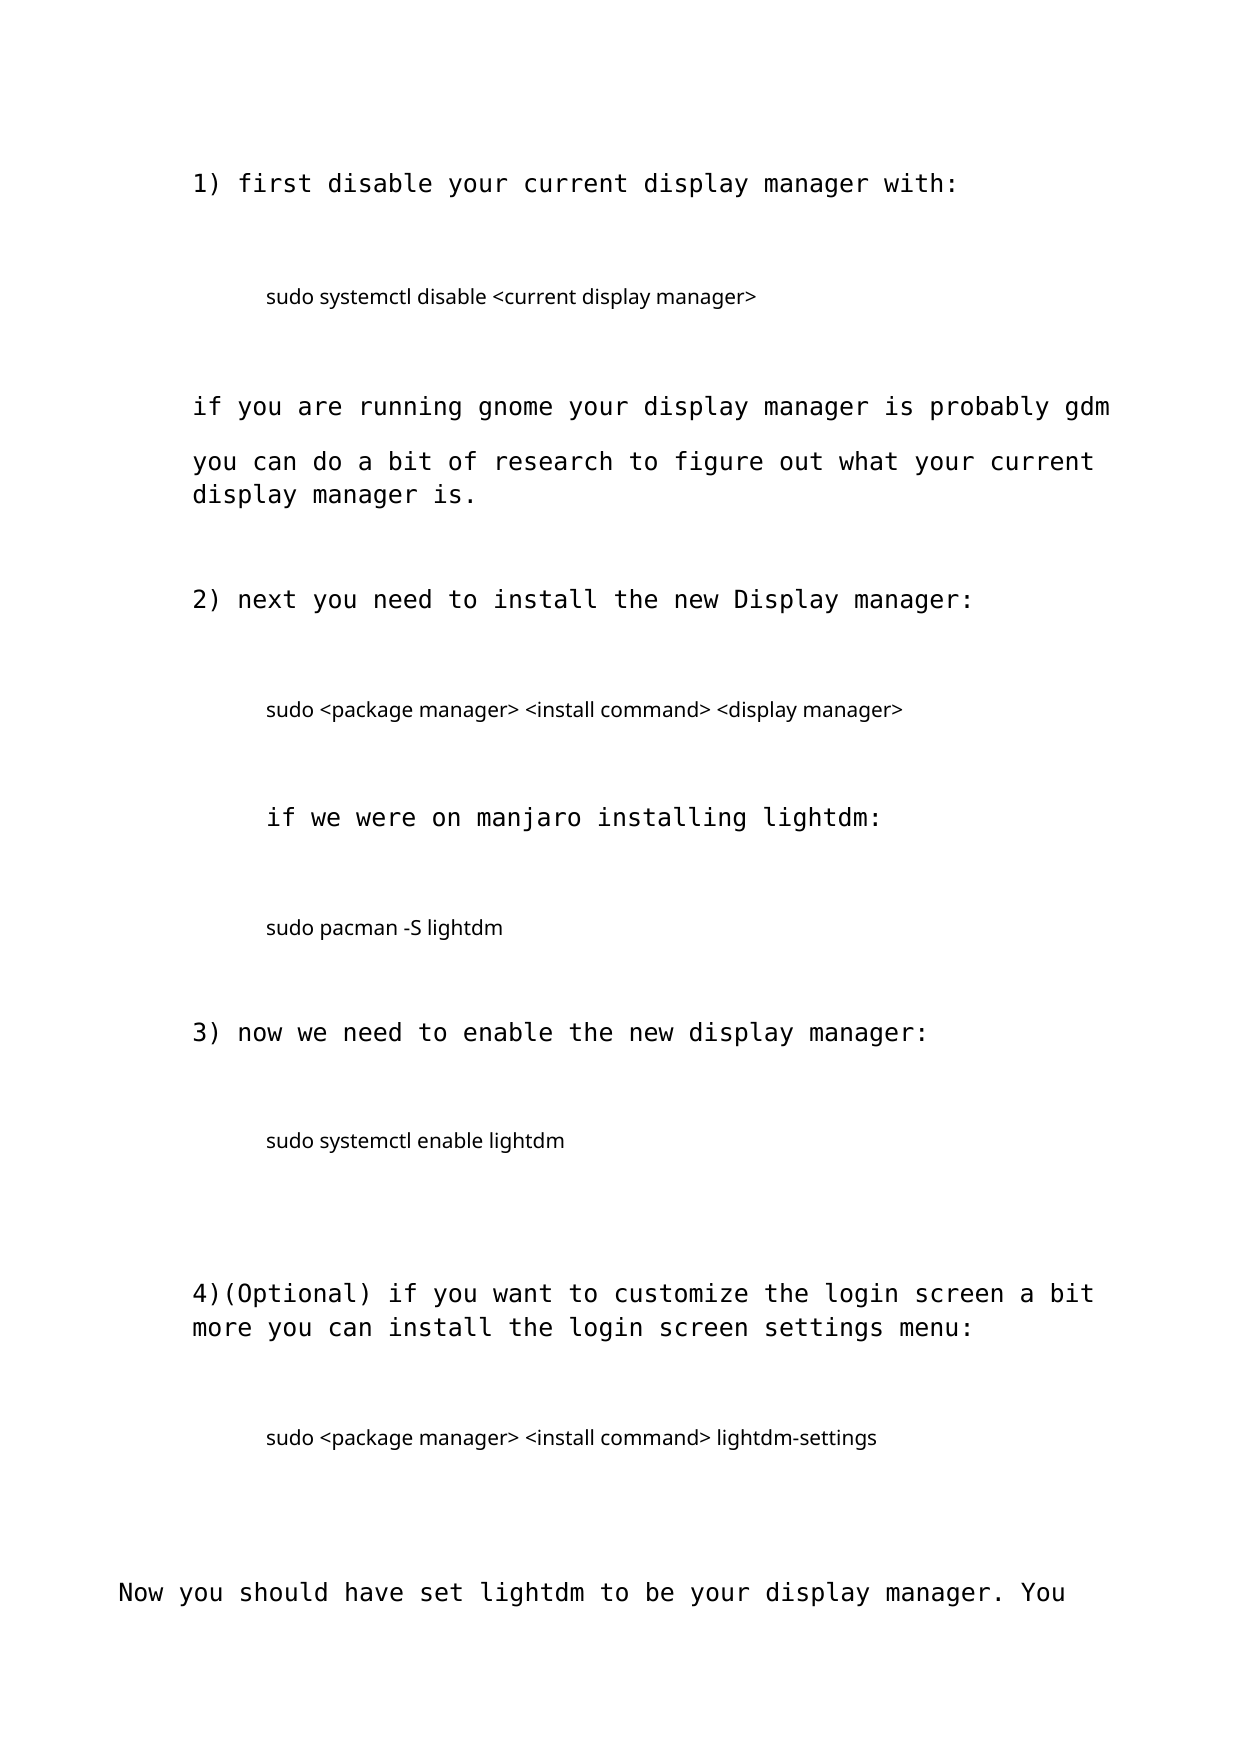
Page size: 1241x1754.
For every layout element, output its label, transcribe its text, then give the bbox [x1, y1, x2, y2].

text sudo <package manager> <install command> lightdm-settings [118, 1422, 1122, 1451]
text 3) now we need to enable the new display manager: [118, 1018, 1122, 1047]
text if we were on manjaro installing lightdm: [118, 803, 1122, 832]
text sudo systemctl enable lightdm [118, 1126, 1122, 1155]
text you can do a bit of research to figure out what your current display manager is. [118, 447, 1122, 509]
text if you are running gnome your display manager is probably gdm [118, 392, 1122, 421]
text 4)(Optional) if you want to customize the login screen a bit more you can install the login screen settings menu: [118, 1279, 1122, 1342]
text sudo pacman -S lightdm [118, 912, 1122, 941]
text Now you should have set lightdm to be your display manager. You [118, 1578, 1122, 1608]
text sudo <package manager> <install command> <display manager> [118, 694, 1122, 724]
text 2) next you need to install the new Display manager: [118, 586, 1122, 615]
text sudo systemctl disable <current display manager> [118, 278, 1122, 312]
text 1) first disable your current display manager with: [118, 169, 1122, 198]
